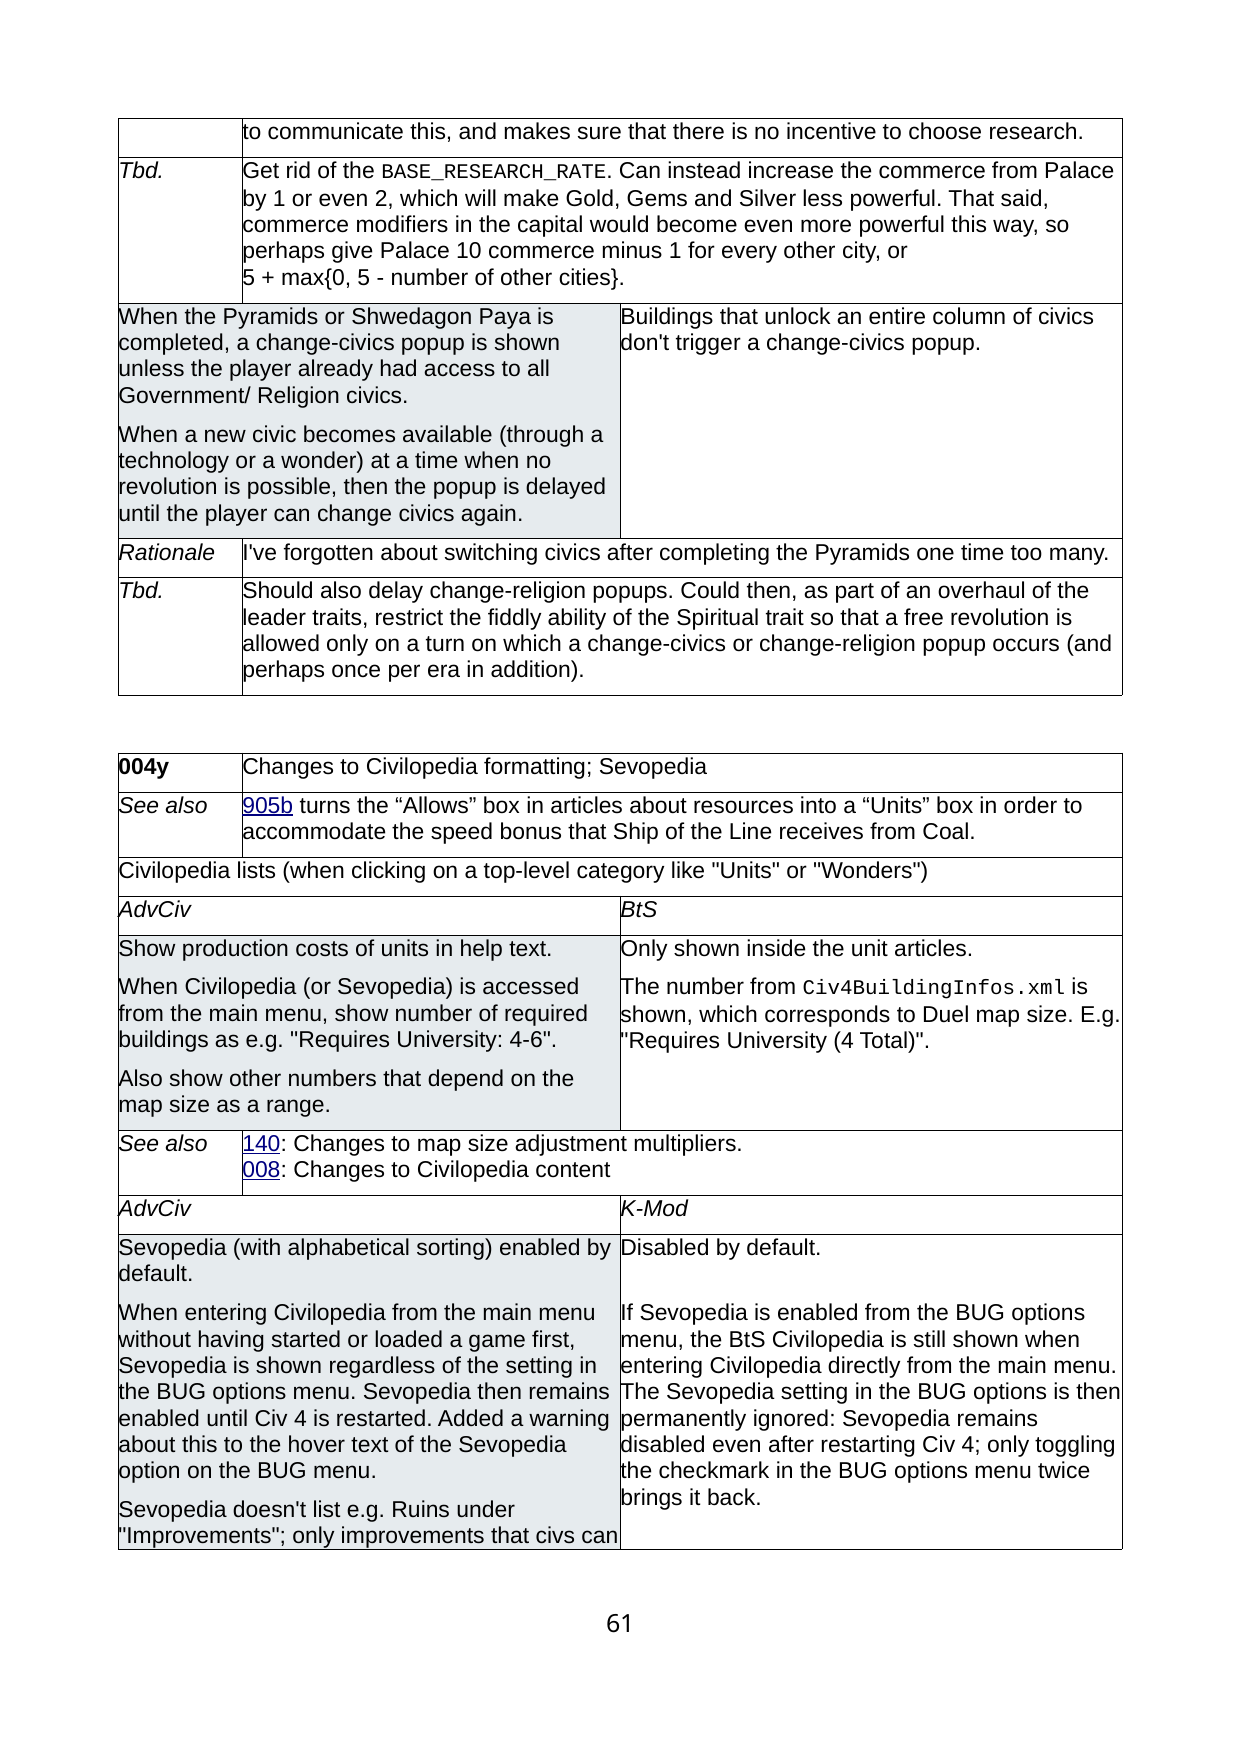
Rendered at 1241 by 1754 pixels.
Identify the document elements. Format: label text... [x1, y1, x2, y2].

table_cell AdvCiv [119, 897, 620, 934]
table_cell 905b turns the “Allows” box in articles about resources into a “Units” box in order to accommodate the speed bonus that Ship of the Line receives from Coal. [243, 793, 1122, 857]
table_cell BtS [621, 897, 1122, 934]
table_cell Get rid of the BASE_RESEARCH_RATE. Can instead increase the commerce from Palace by 1 or even 2, which will make Gold, Gems and Silver less powerful. That said, commerce modifiers in the capital would become even more powerful this way, so perhaps give Palace 10 commerce minus 1 for every other city, or 5 + max{0, 5 - number of other cities}. [243, 158, 1122, 303]
table_cell Should also delay change-religion popups. Could then, as part of an overhaul of the leader traits, restrict the fiddly ability of the Spiritual trait so that a free revolution is allowed only on a turn on which a change-civics or change-religion popup occurs (and perhaps once per era in addition). [243, 578, 1122, 695]
table_cell 140: Changes to map size adjustment multipliers. 008: Changes to Civilopedia content [243, 1131, 1122, 1195]
table_cell Show production costs of units in help text. When Civilopedia (or Sevopedia) is accessed from the main menu, show number of required buildings as e.g. "Requires University: 4-6". Also show other numbers that depend on the map size as a range. [119, 936, 620, 1130]
table_header 004y [119, 754, 242, 792]
table_cell Disabled by default. If Sevopedia is enabled from the BUG options menu, the BtS Civilopedia is still shown when entering Civilopedia directly from the main menu. The Sevopedia setting in the BUG options is then permanently ignored: Sevopedia remains disabled even after restarting Civ 4; only toggling the checkmark in the BUG options menu twice brings it back. [621, 1235, 1122, 1549]
table_cell See also [119, 1131, 242, 1195]
table_cell Sevopedia (with alphabetical sorting) enabled by default. When entering Civilopedia from the main menu without having started or loaded a game first, Sevopedia is shown regardless of the setting in the BUG options menu. Sevopedia then remains enabled until Civ 4 is restarted. Added a warning about this to the hover text of the Sevopedia option on the BUG menu. Sevopedia doesn't list e.g. Ruins under "Improvements"; only improvements that civs can [119, 1235, 620, 1549]
table_cell I've forgotten about switching civics after completing the Pyramids one time too many. [243, 539, 1122, 577]
table_cell Buildings that unlock an entire column of civics don't trigger a change-civics popup. [621, 304, 1122, 538]
table_cell Civilopedia lists (when clicking on a top-level category like "Units" or "Wonders") [119, 858, 1122, 896]
table_cell See also [119, 793, 242, 857]
table_cell to communicate this, and makes sure that there is no incentive to choose research. [243, 119, 1122, 157]
table_header Changes to Civilopedia formatting; Sevopedia [243, 754, 1122, 792]
table_cell Tbd. [119, 578, 242, 695]
table_cell K-Mod [621, 1196, 1122, 1234]
table_cell Only shown inside the unit articles. The number from Civ4BuildingInfos.xml is shown, which corresponds to Duel map size. E.g. "Requires University (4 Total)". [621, 936, 1122, 1130]
table_cell Tbd. [119, 158, 242, 303]
table_cell Rationale [119, 539, 242, 577]
table_cell AdvCiv [119, 1196, 620, 1234]
table_cell When the Pyramids or Shwedagon Paya is completed, a change-civics popup is shown unless the player already had access to all Government/ Religion civics. When a new civic becomes available (through a technology or a wonder) at a time when no revolution is possible, then the popup is delayed until the player can change civics again. [119, 304, 620, 538]
table_cell [119, 119, 242, 157]
